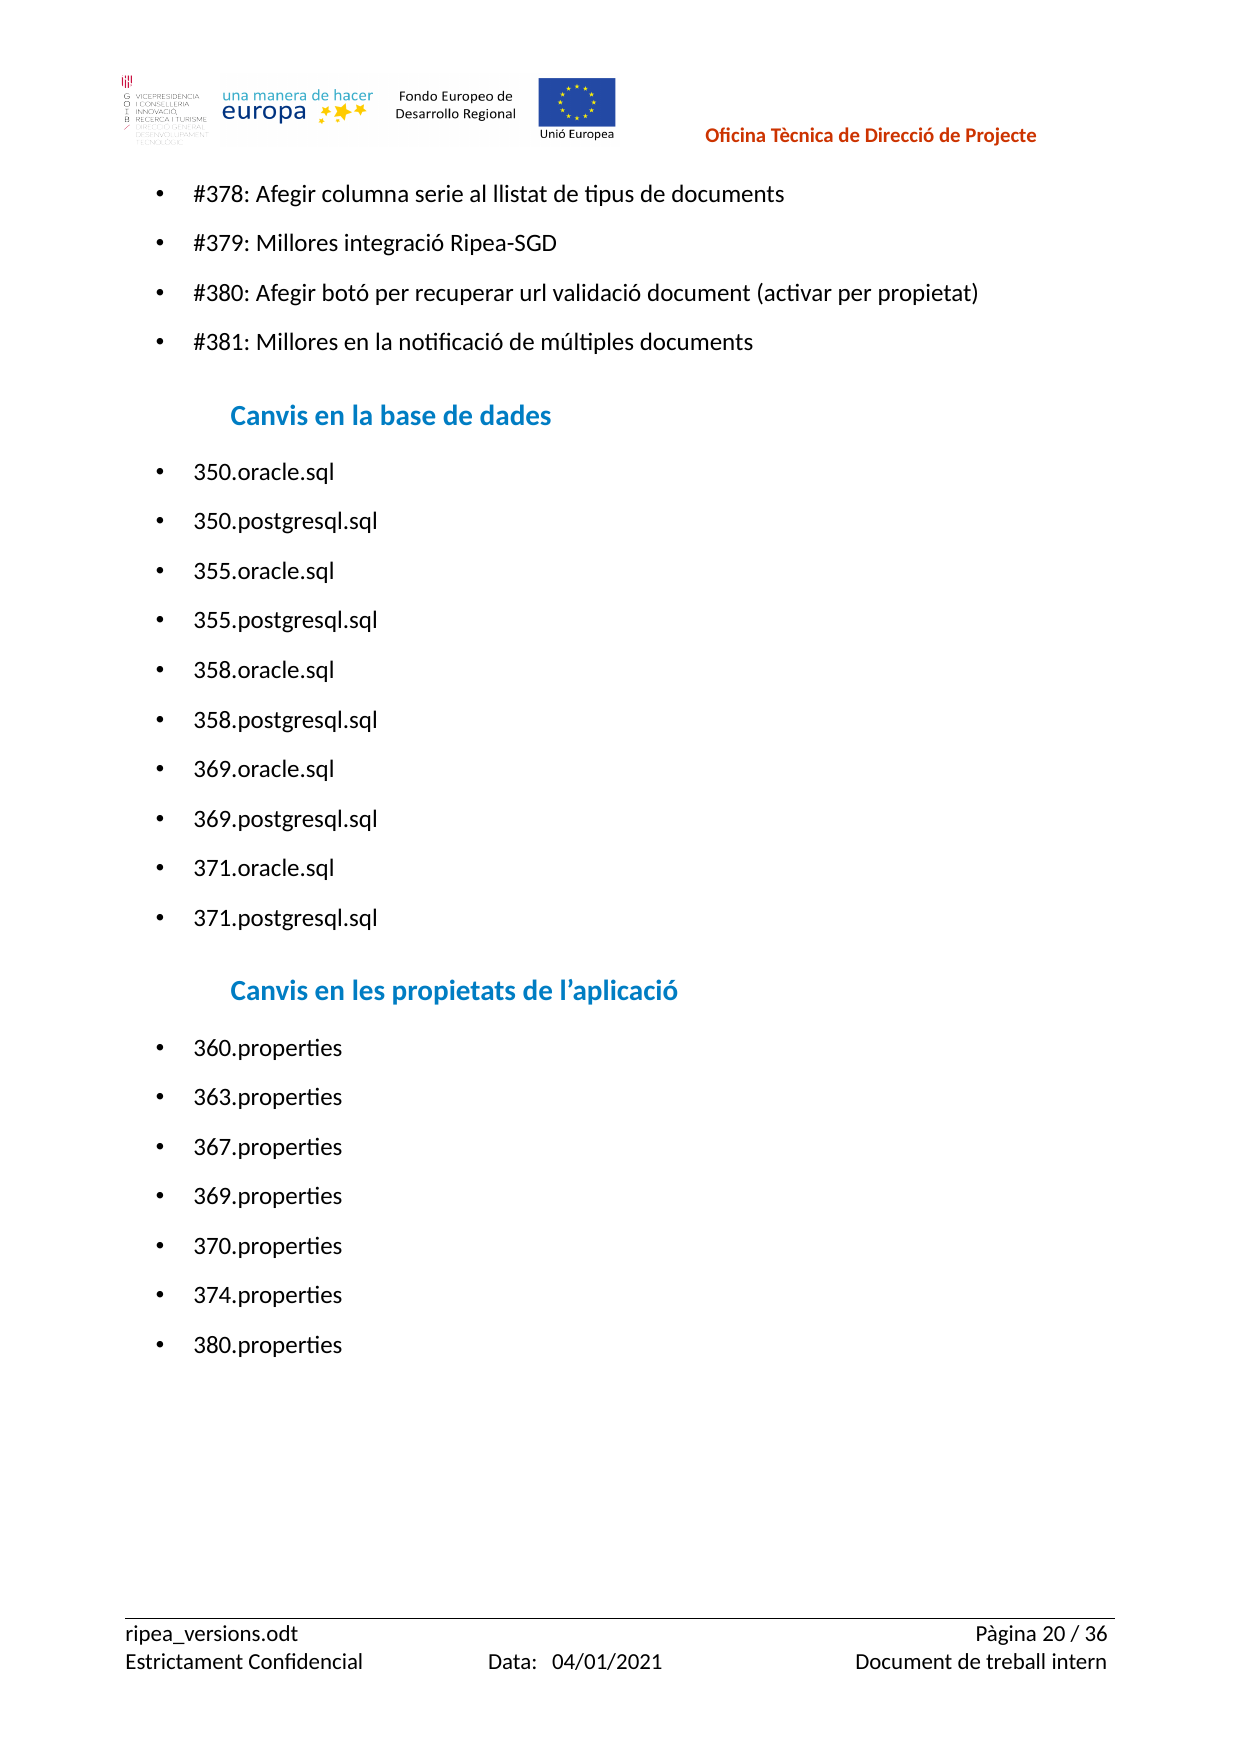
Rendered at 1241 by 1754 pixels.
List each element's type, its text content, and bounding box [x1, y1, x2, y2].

list 350.postgresql.sql [156, 506, 1122, 536]
list 363.properties [156, 1081, 1122, 1112]
picture [219, 73, 621, 147]
subtitle Canvis en la base de dades [153, 397, 1122, 432]
list 369.postgresql.sql [156, 803, 1122, 833]
list 371.postgresql.sql [156, 902, 1122, 933]
list 370.properties [156, 1230, 1122, 1261]
list #378: Afegir columna serie al llistat de tipus de documents [156, 178, 1122, 208]
list #381: Millores en la notificació de múltiples documents [156, 326, 1122, 357]
list 358.oracle.sql [156, 654, 1122, 685]
list 355.postgresql.sql [156, 605, 1122, 635]
list 358.postgresql.sql [156, 704, 1122, 734]
list 369.oracle.sql [156, 753, 1122, 784]
list 380.properties [156, 1329, 1122, 1360]
picture [118, 73, 213, 147]
list 367.properties [156, 1131, 1122, 1161]
list #379: Millores integració Ripea-SGD [156, 227, 1122, 258]
list 355.oracle.sql [156, 555, 1122, 586]
subtitle Canvis en les propietats de l’aplicació [153, 972, 1122, 1008]
list 374.properties [156, 1279, 1122, 1310]
list 371.oracle.sql [156, 853, 1122, 883]
list #380: Afegir botó per recuperar url validació document (activar per propietat) [156, 277, 1122, 307]
list 360.properties [156, 1032, 1122, 1062]
list 369.properties [156, 1180, 1122, 1211]
list 350.oracle.sql [156, 456, 1122, 486]
